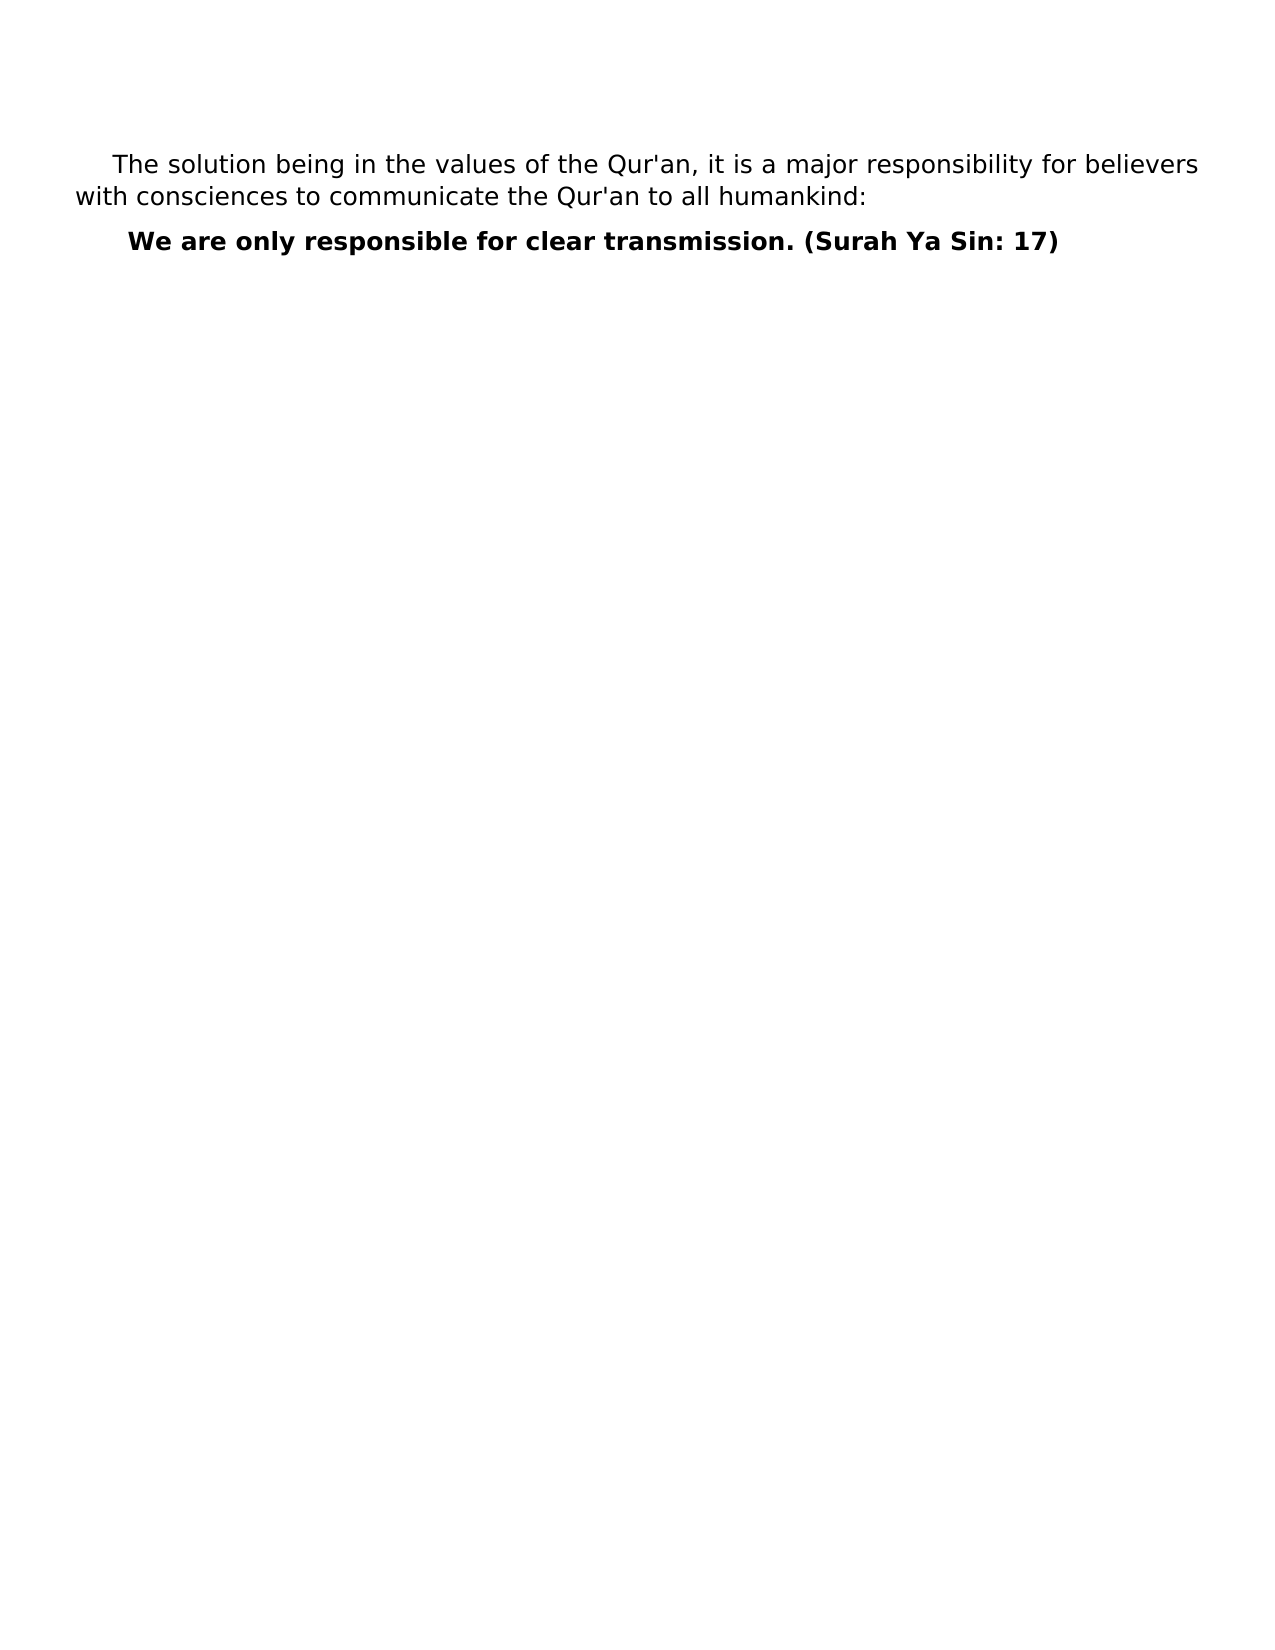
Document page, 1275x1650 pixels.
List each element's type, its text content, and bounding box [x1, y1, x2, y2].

text We are only responsible for clear transmission. (Surah Ya Sin: 17) [127, 227, 1177, 256]
text The solution being in the values of the Qur'an, it is a major responsibility for believers with consciences to communicate the Qur'an to all humankind: [75, 150, 1200, 211]
